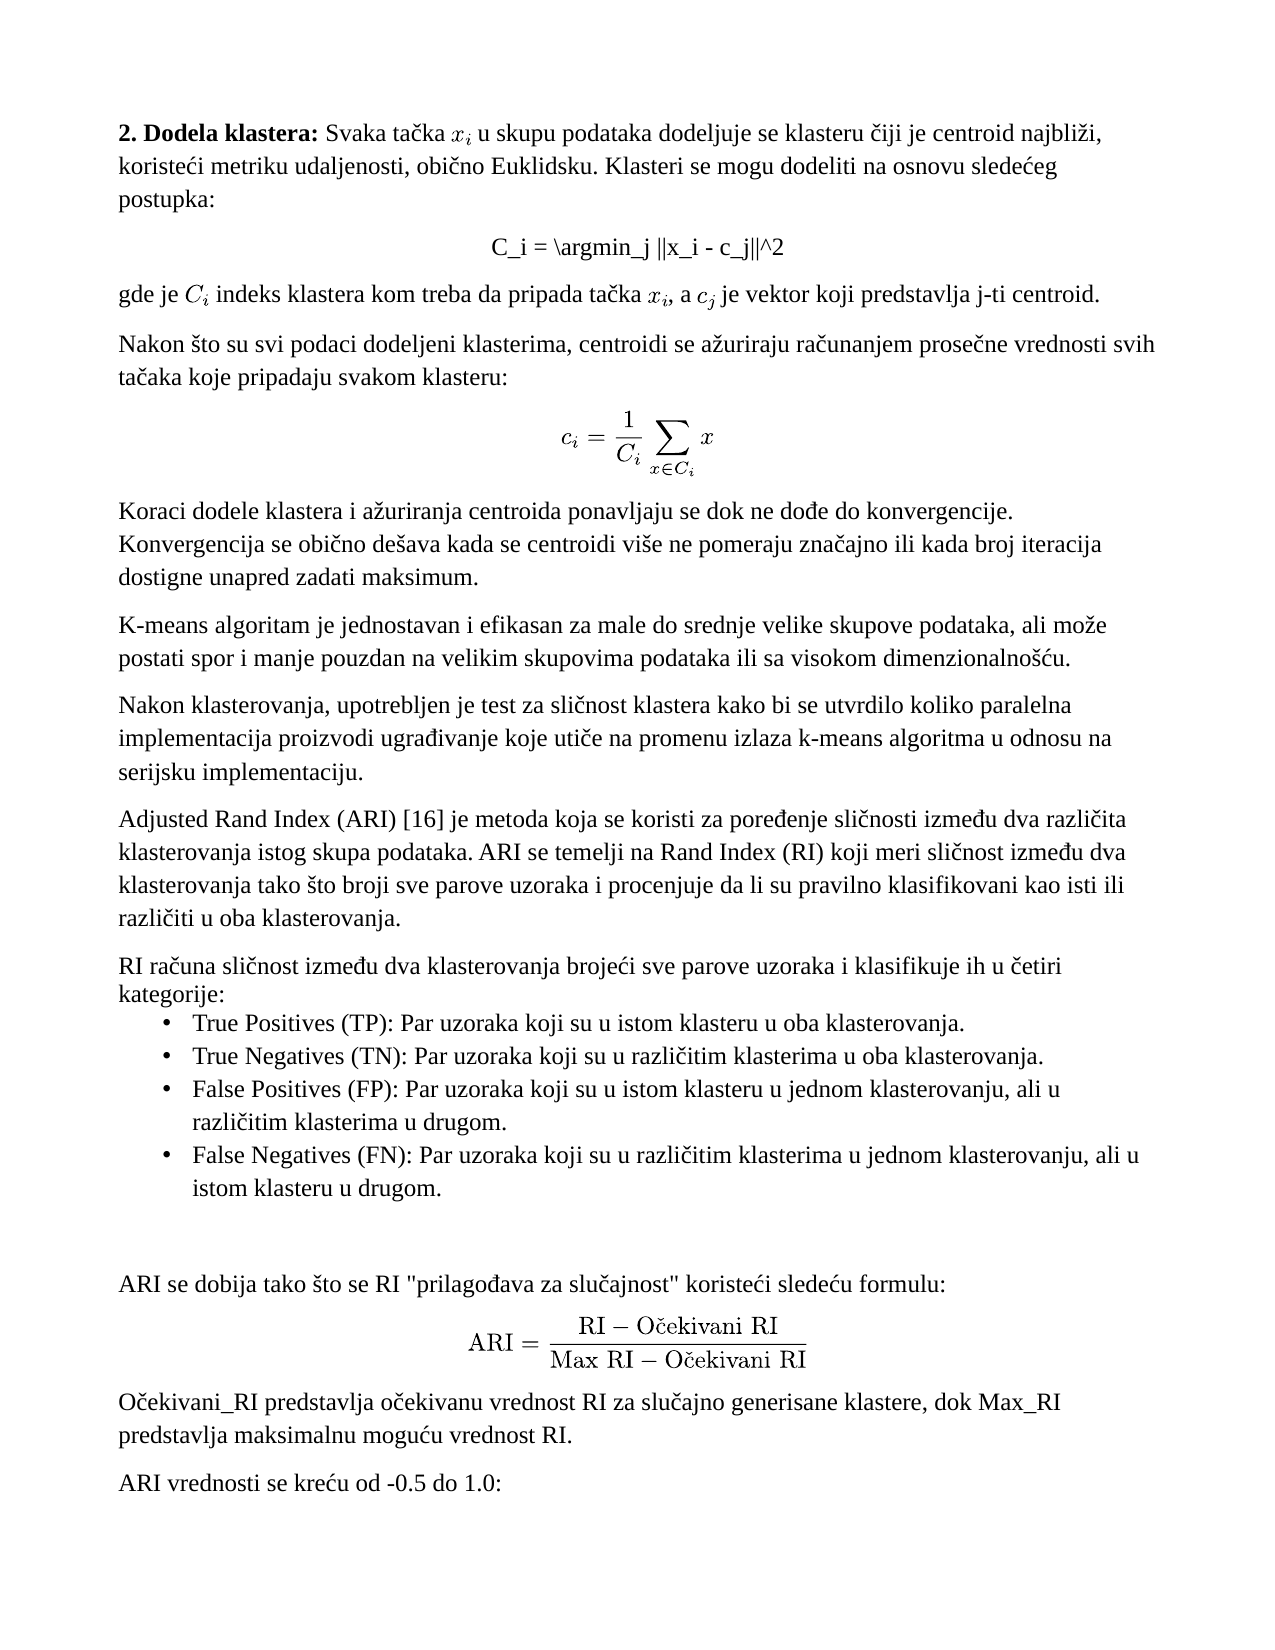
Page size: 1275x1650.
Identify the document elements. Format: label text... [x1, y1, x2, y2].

text K-means algoritam je jednostavan i efikasan za male do srednje velike skupove podataka, ali može postati spor i manje pouzdan na velikim skupovima podataka ili sa visokom dimenzionalnošću. [118, 610, 1157, 672]
text gde je indeks klastera kom treba da pripada tačka , a je vektor koji predstavlja j-ti centroid. [118, 279, 1157, 310]
text Koraci dodele klastera i ažuriranja centroida ponavljaju se dok ne dođe do konvergencije. Konvergencija se obično dešava kada se centroidi više ne pomeraju značajno ili kada broj iteracija dostigne unapred zadati maksimum. [118, 496, 1157, 591]
text Adjusted Rand Index (ARI) [16] je metoda koja se koristi za poređenje sličnosti između dva različita klasterovanja istog skupa podataka. ARI se temelji na Rand Index (RI) koji meri sličnost između dva klasterovanja tako što broji sve parove uzoraka i procenjuje da li su pravilno klasifikovani kao isti ili različiti u oba klasterovanja. [118, 804, 1157, 932]
list True Negatives (TN): Par uzoraka koji su u različitim klasterima u oba klasterovanja. [162, 1041, 1157, 1070]
text RI računa sličnost između dva klasterovanja brojeći sve parove uzoraka i klasifikuje ih u četiri kategorije: [118, 951, 1157, 1008]
text Nakon što su svi podaci dodeljeni klasterima, centroidi se ažuriraju računanjem prosečne vrednosti svih tačaka koje pripadaju svakom klasteru: [118, 329, 1157, 391]
text ARI vrednosti se kreću od -0.5 do 1.0: [118, 1468, 1157, 1497]
text 2. Dodela klastera: Svaka tačka u skupu podataka dodeljuje se klasteru čiji je centroid najbliži, koristeći metriku udaljenosti, obično Euklidsku. Klasteri se mogu dodeliti na osnovu sledećeg postupka: [118, 118, 1157, 213]
text Nakon klasterovanja, upotrebljen je test za sličnost klastera kako bi se utvrdilo koliko paralelna implementacija proizvodi ugrađivanje koje utiče na promenu izlaza k-means algoritma u odnosu na serijsku implementaciju. [118, 691, 1157, 785]
list False Positives (FP): Par uzoraka koji su u istom klasteru u jednom klasterovanju, ali u različitim klasterima u drugom. [162, 1074, 1157, 1136]
list True Positives (TP): Par uzoraka koji su u istom klasteru u oba klasterovanja. [162, 1008, 1157, 1037]
text C_i = \argmin_j ||x_i - c_j||^2 [118, 232, 1157, 261]
text Očekivani_RI predstavlja očekivanu vrednost RI za slučajno generisane klastere, dok Max_RI predstavlja maksimalnu moguću vrednost RI. [118, 1387, 1157, 1449]
list False Negatives (FN): Par uzoraka koji su u različitim klasterima u jednom klasterovanju, ali u istom klasteru u drugom. [162, 1140, 1157, 1202]
text ARI se dobija tako što se RI "prilagođava za slučajnost" koristeći sledeću formulu: [118, 1269, 1157, 1297]
